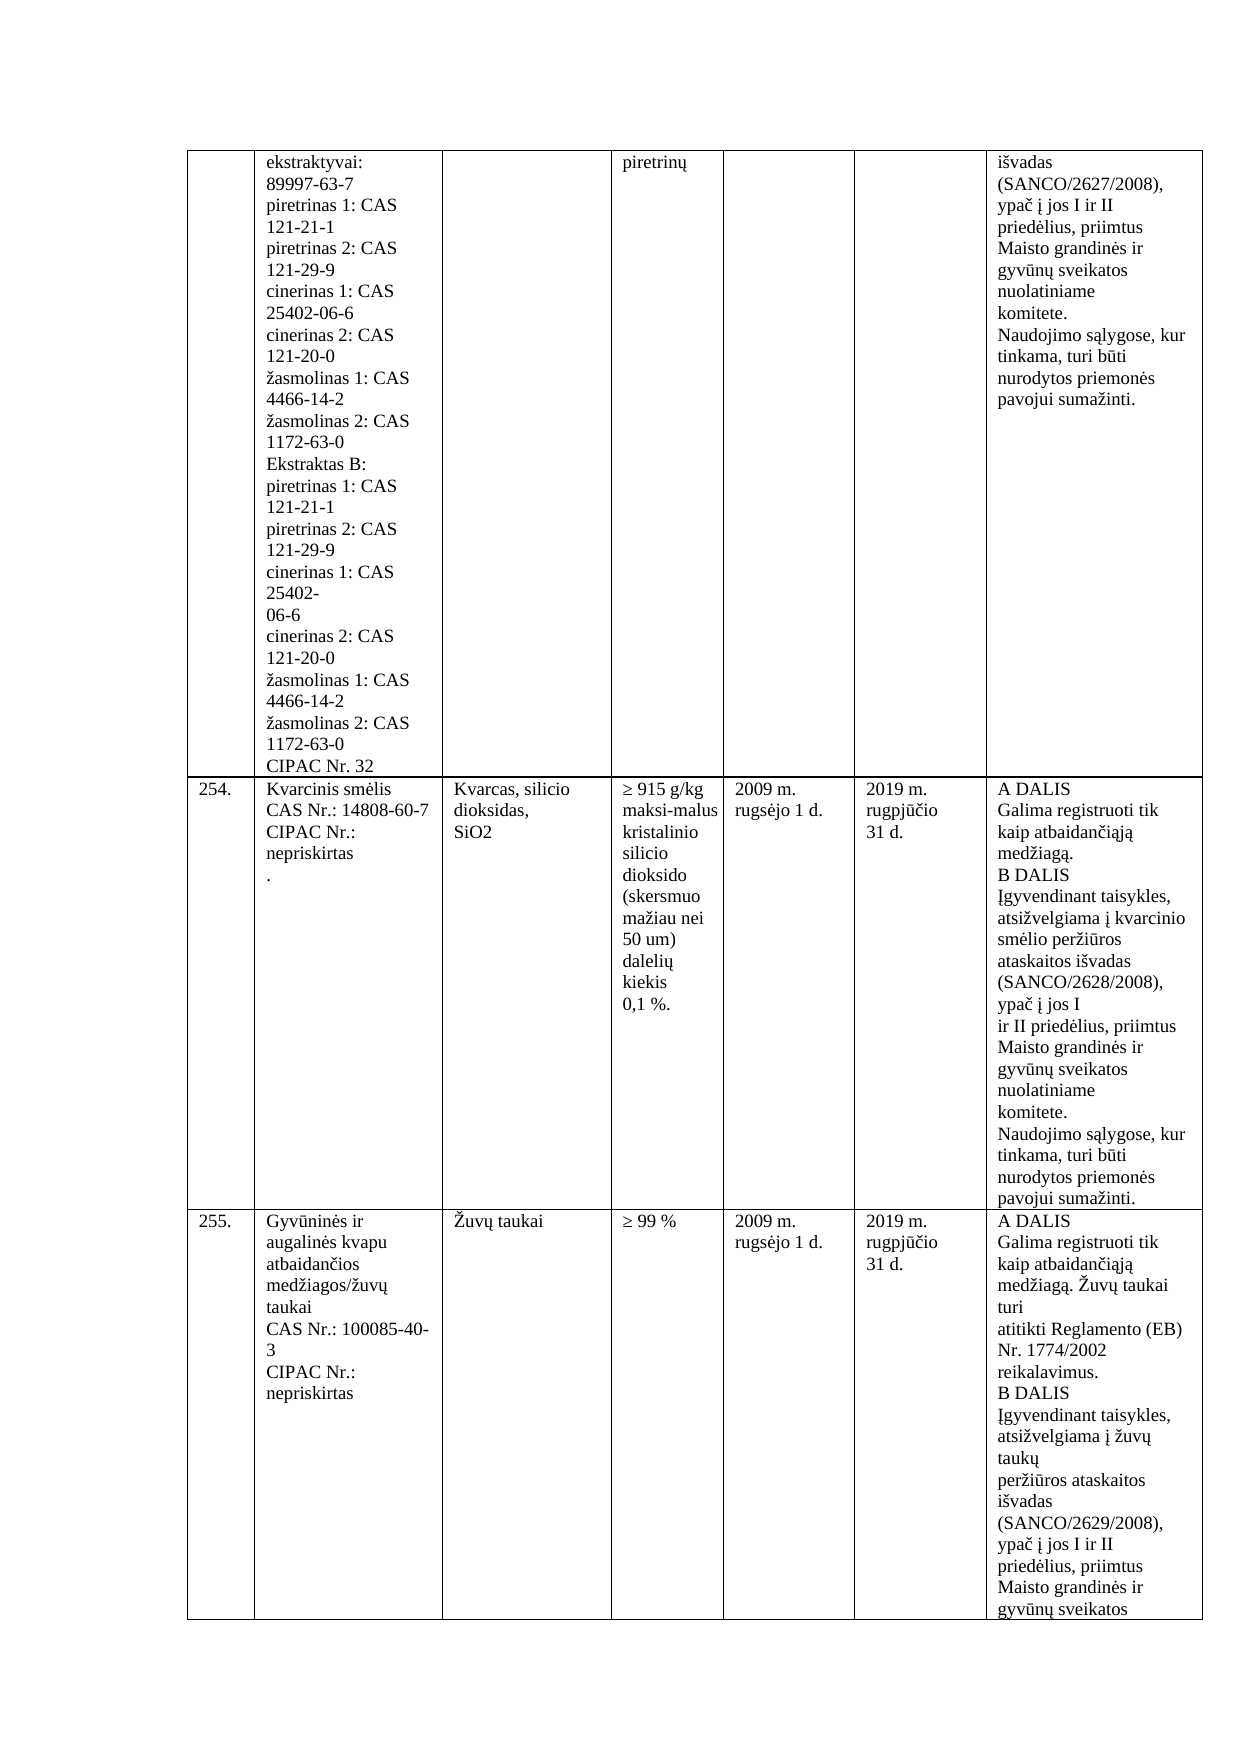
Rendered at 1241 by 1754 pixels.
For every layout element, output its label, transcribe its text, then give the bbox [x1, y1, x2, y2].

table_cell [1203, 776, 1211, 1209]
table_cell 2019 m. rugpjūčio 31 d. [855, 1210, 986, 1619]
table_cell išvadas (SANCO/2627/2008), ypač į jos I ir II priedėlius, priimtus Maisto grandinės ir gyvūnų sveikatos nuolatiniame komitete. Naudojimo sąlygose, kur tinkama, turi būti nurodytos priemonės pavojui sumažinti. [987, 151, 1202, 776]
table_cell [180, 776, 187, 1209]
table_cell [1203, 150, 1211, 776]
table_cell A DALIS Galima registruoti tik kaip atbaidančiąją medžiagą. B DALIS Įgyvendinant taisykles, atsižvelgiama į kvarcinio smėlio peržiūros ataskaitos išvadas (SANCO/2628/2008), ypač į jos I ir II priedėlius, priimtus Maisto grandinės ir gyvūnų sveikatos nuolatiniame komitete. Naudojimo sąlygose, kur tinkama, turi būti nurodytos priemonės pavojui sumažinti. [987, 778, 1202, 1209]
table_cell 255. [188, 1210, 254, 1619]
table_cell [105, 1209, 180, 1619]
table_cell A DALIS Galima registruoti tik kaip atbaidančiąją medžiagą. Žuvų taukai turi atitikti Reglamento (EB) Nr. 1774/2002 reikalavimus. B DALIS Įgyvendinant taisykles, atsižvelgiama į žuvų taukų peržiūros ataskaitos išvadas (SANCO/2629/2008), ypač į jos I ir II priedėlius, priimtus Maisto grandinės ir gyvūnų sveikatos [987, 1210, 1202, 1619]
table_cell Kvarcinis smėlis CAS Nr.: 14808-60-7 CIPAC Nr.: nepriskirtas . [255, 778, 442, 1209]
table_cell ≥ 99 % [612, 1210, 723, 1619]
table_cell [724, 151, 854, 776]
table_cell Kvarcas, silicio dioksidas, SiO2 [443, 778, 611, 1209]
table_cell [180, 1209, 187, 1619]
table_cell 2019 m. rugpjūčio 31 d. [855, 778, 986, 1209]
table_cell [180, 150, 187, 776]
table_cell [443, 151, 611, 776]
table_cell 2009 m. rugsėjo 1 d. [724, 778, 854, 1209]
table_cell [105, 776, 180, 1209]
table_cell ekstraktyvai: 89997-63-7 piretrinas 1: CAS 121-21-1 piretrinas 2: CAS 121-29-9 cinerinas 1: CAS 25402-06-6 cinerinas 2: CAS 121-20-0 žasmolinas 1: CAS 4466-14-2 žasmolinas 2: CAS 1172-63-0 Ekstraktas B: piretrinas 1: CAS 121-21-1 piretrinas 2: CAS 121-29-9 cinerinas 1: CAS 25402- 06-6 cinerinas 2: CAS 121-20-0 žasmolinas 1: CAS 4466-14-2 žasmolinas 2: CAS 1172-63-0 CIPAC Nr. 32 [255, 151, 442, 776]
table_cell [105, 150, 180, 776]
table_cell ≥ 915 g/kg maksi-malus kristalinio silicio dioksido (skersmuo mažiau nei 50 um) dalelių kiekis 0,1 %. [612, 778, 723, 1209]
table_cell Žuvų taukai [443, 1210, 611, 1619]
table_cell 2009 m. rugsėjo 1 d. [724, 1210, 854, 1619]
table_cell [1203, 1209, 1211, 1619]
table_cell Gyvūninės ir augalinės kvapu atbaidančios medžiagos/žuvų taukai CAS Nr.: 100085-40-3 CIPAC Nr.: nepriskirtas [255, 1210, 442, 1619]
table_cell [855, 151, 986, 776]
table_cell [188, 151, 254, 776]
table_cell piretrinų [612, 151, 723, 776]
table_cell 254. [188, 778, 254, 1209]
